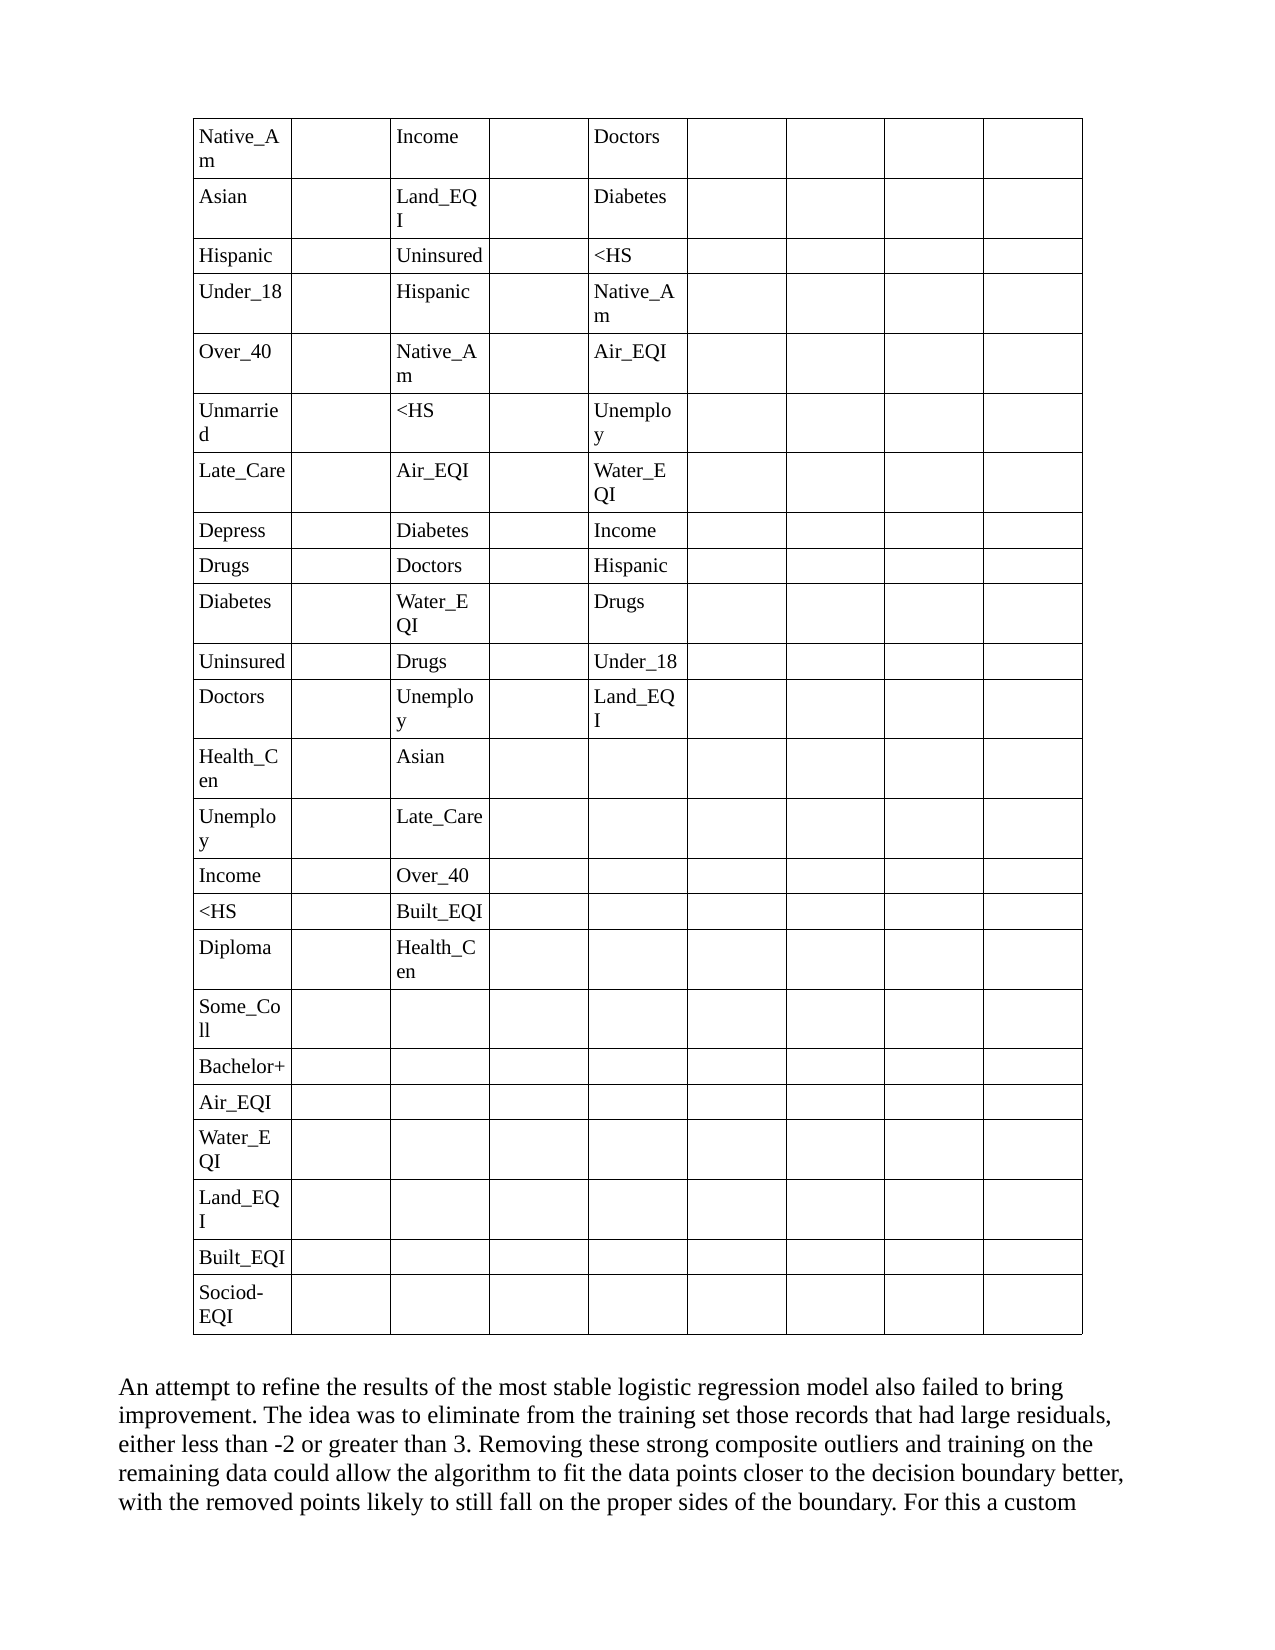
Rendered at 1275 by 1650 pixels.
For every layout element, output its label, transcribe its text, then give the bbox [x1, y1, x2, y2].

table_cell [688, 119, 786, 178]
table_cell [885, 1085, 983, 1119]
table_cell [787, 179, 884, 237]
table_cell [787, 680, 884, 738]
table_cell [490, 990, 588, 1048]
table_cell [688, 584, 786, 643]
table_cell Unemploy [589, 394, 687, 452]
table_cell [984, 680, 1082, 738]
table_cell [787, 644, 884, 678]
table_cell [885, 513, 983, 547]
table_cell Water_EQI [391, 584, 489, 643]
table_cell [292, 239, 390, 273]
table_cell [490, 453, 588, 512]
table_cell [490, 1240, 588, 1274]
table_cell [885, 680, 983, 738]
table_cell [984, 739, 1082, 798]
table_cell [292, 513, 390, 547]
table_cell [490, 1180, 588, 1239]
table_cell [688, 179, 786, 237]
table_cell [688, 930, 786, 988]
table_cell [589, 1049, 687, 1084]
table_cell [885, 1240, 983, 1274]
table_cell [885, 859, 983, 893]
table_cell [688, 1085, 786, 1119]
table_cell [787, 894, 884, 929]
table_cell [589, 1085, 687, 1119]
table_cell Asian [391, 739, 489, 798]
table_cell [787, 930, 884, 988]
table_cell [292, 1049, 390, 1084]
table_cell Over_40 [391, 859, 489, 893]
table_cell [688, 334, 786, 392]
table_cell [589, 1120, 687, 1179]
table_cell [885, 334, 983, 392]
table_cell Land_EQI [589, 680, 687, 738]
table_cell [787, 274, 884, 333]
table_cell [292, 859, 390, 893]
table_cell [885, 894, 983, 929]
table_cell Land_EQI [391, 179, 489, 237]
table_cell [391, 1275, 489, 1334]
table_cell [292, 179, 390, 237]
table_cell [885, 239, 983, 273]
table_cell Late_Care [391, 799, 489, 857]
table_cell [490, 1275, 588, 1334]
table_cell [885, 549, 983, 583]
table_cell Health_Cen [391, 930, 489, 988]
table_cell [787, 859, 884, 893]
table_cell [490, 644, 588, 678]
table_cell Air_EQI [589, 334, 687, 392]
table_cell [688, 680, 786, 738]
table_cell Air_EQI [391, 453, 489, 512]
table_cell Bachelor+ [194, 1049, 291, 1084]
table_cell [292, 990, 390, 1048]
table_cell Income [589, 513, 687, 547]
table_cell [490, 894, 588, 929]
table_cell [688, 239, 786, 273]
table_cell [885, 930, 983, 988]
table_cell Air_EQI [194, 1085, 291, 1119]
table_cell <HS [194, 894, 291, 929]
table_cell Diabetes [589, 179, 687, 237]
table_cell [292, 680, 390, 738]
table_cell [787, 119, 884, 178]
table_cell [885, 1180, 983, 1239]
table_cell Water_EQI [194, 1120, 291, 1179]
table_cell [490, 859, 588, 893]
table_cell [391, 990, 489, 1048]
table_cell [984, 239, 1082, 273]
table_cell [688, 1120, 786, 1179]
table_cell [292, 334, 390, 392]
table_cell [589, 1240, 687, 1274]
table_cell [490, 119, 588, 178]
table_cell [490, 1049, 588, 1084]
table_cell [688, 1275, 786, 1334]
table_cell [688, 859, 786, 893]
table_cell [984, 1275, 1082, 1334]
table_cell [292, 930, 390, 988]
table_cell [984, 513, 1082, 547]
table_cell [787, 584, 884, 643]
table_cell [589, 1275, 687, 1334]
table_cell [787, 549, 884, 583]
table_cell [787, 394, 884, 452]
table_cell [688, 453, 786, 512]
table_cell [885, 274, 983, 333]
table_cell [292, 894, 390, 929]
table_cell [984, 334, 1082, 392]
table_cell Under_18 [194, 274, 291, 333]
table_cell Land_EQI [194, 1180, 291, 1239]
table_cell [787, 739, 884, 798]
table_cell [984, 1120, 1082, 1179]
table_cell Drugs [194, 549, 291, 583]
table_cell Unemploy [391, 680, 489, 738]
table_cell Over_40 [194, 334, 291, 392]
table_cell [885, 739, 983, 798]
table_cell [490, 1085, 588, 1119]
table_cell [688, 274, 786, 333]
table_cell Native_Am [194, 119, 291, 178]
table_cell [984, 179, 1082, 237]
table_cell [589, 739, 687, 798]
table_cell [984, 644, 1082, 678]
table_cell Diploma [194, 930, 291, 988]
table_cell [490, 584, 588, 643]
table_cell [787, 990, 884, 1048]
table_cell [391, 1049, 489, 1084]
table_cell Built_EQI [391, 894, 489, 929]
table_cell [984, 894, 1082, 929]
table_cell [885, 179, 983, 237]
table_cell [984, 584, 1082, 643]
table_cell [490, 549, 588, 583]
table_cell [688, 799, 786, 857]
table_cell Doctors [589, 119, 687, 178]
table_cell Diabetes [391, 513, 489, 547]
table_cell [984, 119, 1082, 178]
table_cell [292, 453, 390, 512]
table_cell [490, 739, 588, 798]
table_cell [885, 799, 983, 857]
table_cell [292, 1240, 390, 1274]
table_cell [688, 644, 786, 678]
table_cell [688, 894, 786, 929]
table_cell [292, 584, 390, 643]
table_cell [787, 1120, 884, 1179]
table_cell Native_Am [589, 274, 687, 333]
table_cell <HS [391, 394, 489, 452]
table_cell [885, 990, 983, 1048]
table_cell [688, 1180, 786, 1239]
table_cell [984, 453, 1082, 512]
table_cell [787, 1085, 884, 1119]
table_cell [688, 513, 786, 547]
table_cell Asian [194, 179, 291, 237]
table_cell Income [194, 859, 291, 893]
table_cell Drugs [391, 644, 489, 678]
table_cell [885, 584, 983, 643]
table_cell [490, 1120, 588, 1179]
table_cell [292, 799, 390, 857]
table_cell [688, 1240, 786, 1274]
table_cell [589, 990, 687, 1048]
table_cell [688, 549, 786, 583]
table_cell [688, 990, 786, 1048]
table_cell [292, 1275, 390, 1334]
table_cell [292, 1085, 390, 1119]
table_cell [787, 1049, 884, 1084]
table_cell [984, 1240, 1082, 1274]
table_cell [984, 799, 1082, 857]
table_cell [787, 1275, 884, 1334]
table_cell Under_18 [589, 644, 687, 678]
table_cell [490, 179, 588, 237]
table_cell [688, 739, 786, 798]
table_cell Unmarried [194, 394, 291, 452]
table_cell [984, 990, 1082, 1048]
table_cell [391, 1085, 489, 1119]
table_cell [787, 513, 884, 547]
table_cell Diabetes [194, 584, 291, 643]
table_cell [885, 1120, 983, 1179]
table_cell [490, 680, 588, 738]
table_cell Health_Cen [194, 739, 291, 798]
table_cell [787, 453, 884, 512]
table_cell [787, 239, 884, 273]
table_cell [490, 513, 588, 547]
table_cell [292, 274, 390, 333]
table_cell <HS [589, 239, 687, 273]
table_cell Water_EQI [589, 453, 687, 512]
table_cell [885, 119, 983, 178]
table_cell [391, 1240, 489, 1274]
table_cell Native_Am [391, 334, 489, 392]
table_cell Some_Coll [194, 990, 291, 1048]
table_cell [391, 1120, 489, 1179]
table_cell [490, 274, 588, 333]
table_cell [292, 1180, 390, 1239]
table_cell [787, 1240, 884, 1274]
table_cell Doctors [194, 680, 291, 738]
table_cell [490, 930, 588, 988]
table_cell Built_EQI [194, 1240, 291, 1274]
table_cell [391, 1180, 489, 1239]
table_cell Late_Care [194, 453, 291, 512]
table_cell Hispanic [391, 274, 489, 333]
table_cell [589, 859, 687, 893]
table_cell Sociod-EQI [194, 1275, 291, 1334]
table_cell Hispanic [589, 549, 687, 583]
table_cell [589, 799, 687, 857]
table_cell [292, 119, 390, 178]
table_cell Doctors [391, 549, 489, 583]
text An attempt to refine the results of the most stable logistic regression model also failed to bring improvement. The idea was to eliminate from the training set those records that had large residuals, either less than -2 or greater than 3. Removing these strong composite outliers and training on the remaining data could allow the algorithm to fit the data points closer to the decision boundary better, with the removed points likely to still fall on the proper sides of the boundary. For this a custom [118, 1372, 1157, 1516]
table_cell [490, 334, 588, 392]
table_cell [589, 930, 687, 988]
table_cell [490, 799, 588, 857]
table_cell [885, 394, 983, 452]
table_cell [688, 394, 786, 452]
table_cell [292, 394, 390, 452]
table_cell [984, 930, 1082, 988]
table_cell [885, 1275, 983, 1334]
table_cell [292, 739, 390, 798]
table_cell [984, 1049, 1082, 1084]
table_cell Uninsured [391, 239, 489, 273]
table_cell [292, 644, 390, 678]
table_cell [984, 274, 1082, 333]
table_cell [292, 549, 390, 583]
table_cell Depress [194, 513, 291, 547]
table_cell [984, 859, 1082, 893]
table_cell Income [391, 119, 489, 178]
table_cell [490, 239, 588, 273]
table_cell [885, 1049, 983, 1084]
table_cell [885, 453, 983, 512]
table_cell Uninsured [194, 644, 291, 678]
table_cell [490, 394, 588, 452]
table_cell [984, 1180, 1082, 1239]
table_cell [984, 1085, 1082, 1119]
table_cell [787, 799, 884, 857]
table_cell [589, 1180, 687, 1239]
table_cell [787, 1180, 884, 1239]
table_cell [787, 334, 884, 392]
table_cell [688, 1049, 786, 1084]
table_cell [589, 894, 687, 929]
table_cell [984, 394, 1082, 452]
table_cell [984, 549, 1082, 583]
table_cell Unemploy [194, 799, 291, 857]
table_cell Drugs [589, 584, 687, 643]
table_cell Hispanic [194, 239, 291, 273]
table_cell [292, 1120, 390, 1179]
table_cell [885, 644, 983, 678]
